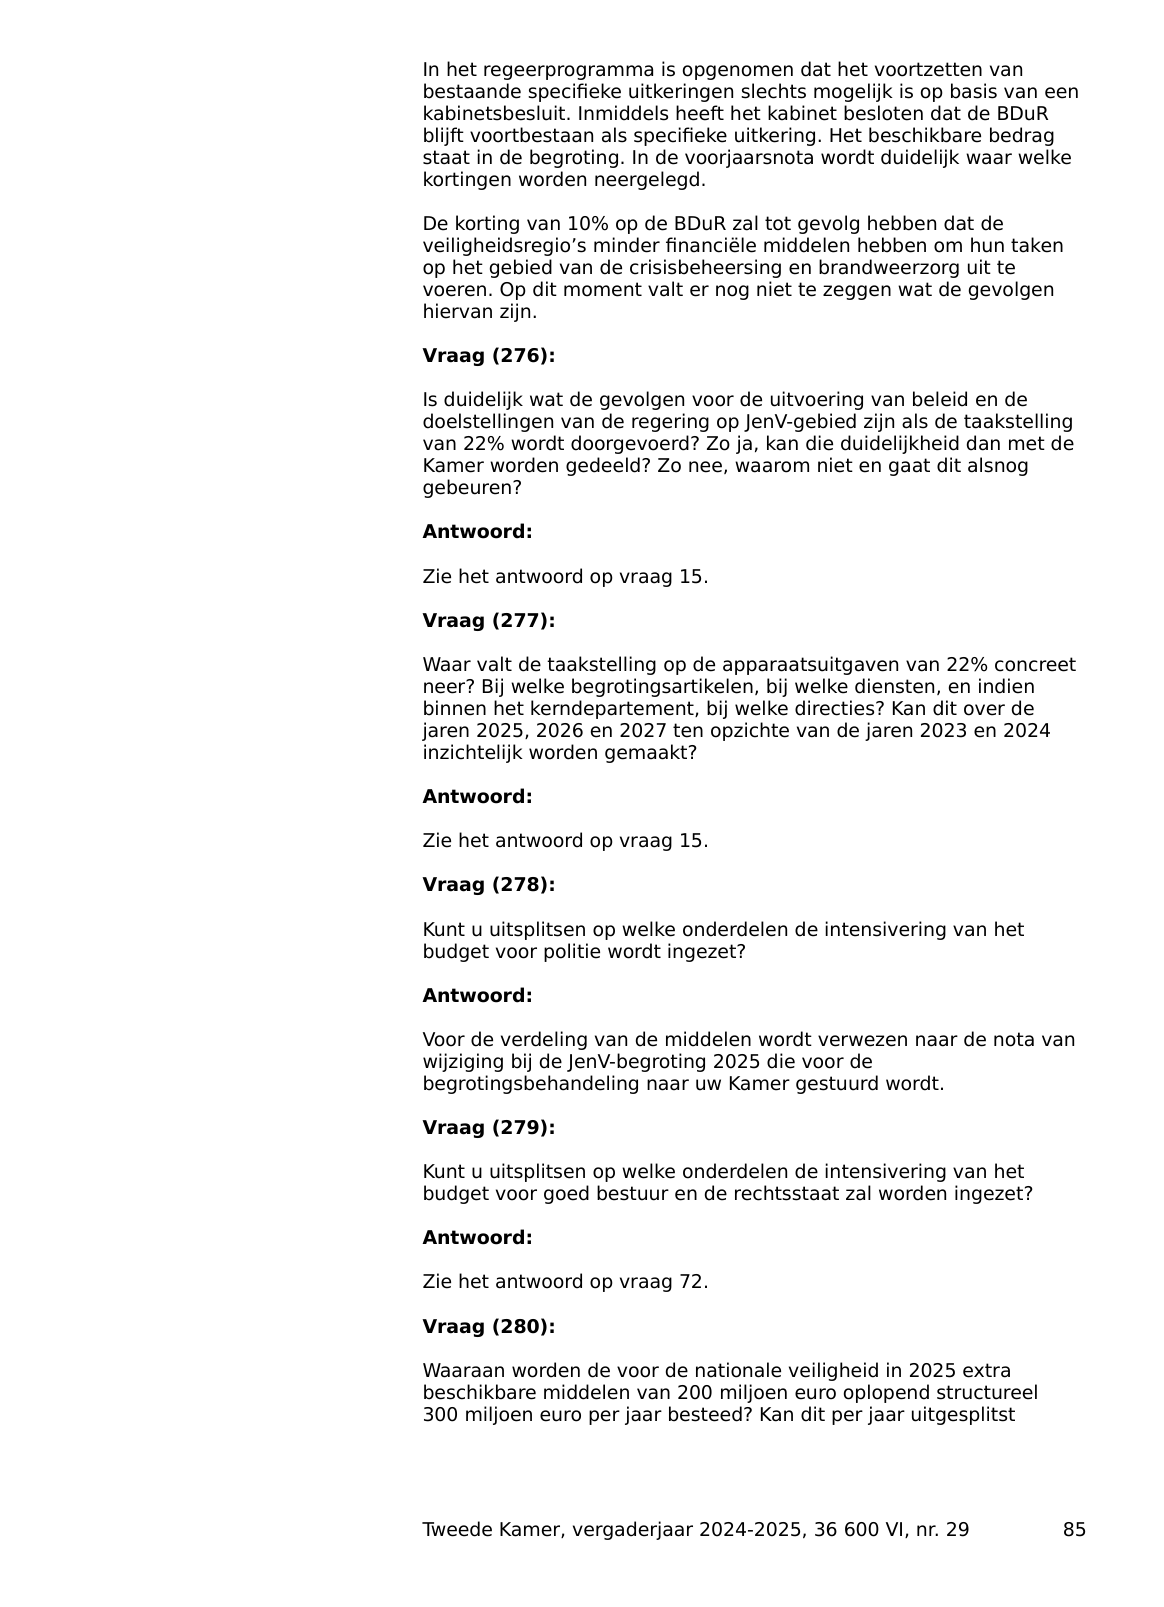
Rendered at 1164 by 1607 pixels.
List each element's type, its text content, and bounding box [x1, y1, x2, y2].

subtitle Vraag (280): [422, 1316, 1087, 1338]
subtitle Antwoord: [422, 985, 1087, 1007]
text Kunt u uitsplitsen op welke onderdelen de intensivering van het budget voor goed bestuur en de rechtsstaat zal worden ingezet? [422, 1161, 1087, 1205]
text Zie het antwoord op vraag 72. [422, 1271, 1087, 1293]
text Waar valt de taakstelling op de apparaatsuitgaven van 22% concreet neer? Bij welke begrotingsartikelen, bij welke diensten, en indien binnen het kerndepartement, bij welke directies? Kan dit over de jaren 2025, 2026 en 2027 ten opzichte van de jaren 2023 en 2024 inzichtelijk worden gemaakt? [422, 654, 1087, 764]
text Waaraan worden de voor de nationale veiligheid in 2025 extra beschikbare middelen van 200 miljoen euro oplopend structureel 300 miljoen euro per jaar besteed? Kan dit per jaar uitgesplitst [422, 1360, 1087, 1426]
text Voor de verdeling van de middelen wordt verwezen naar de nota van wijziging bij de JenV-begroting 2025 die voor de begrotingsbehandeling naar uw Kamer gestuurd wordt. [422, 1029, 1087, 1095]
subtitle Antwoord: [422, 786, 1087, 808]
subtitle Vraag (279): [422, 1117, 1087, 1139]
text Zie het antwoord op vraag 15. [422, 566, 1087, 588]
text Kunt u uitsplitsen op welke onderdelen de intensivering van het budget voor politie wordt ingezet? [422, 918, 1087, 962]
subtitle Vraag (278): [422, 874, 1087, 896]
subtitle Antwoord: [422, 521, 1087, 543]
subtitle Vraag (277): [422, 610, 1087, 632]
text Zie het antwoord op vraag 15. [422, 830, 1087, 852]
text Is duidelijk wat de gevolgen voor de uitvoering van beleid en de doelstellingen van de regering op JenV-gebied zijn als de taakstelling van 22% wordt doorgevoerd? Zo ja, kan die duidelijkheid dan met de Kamer worden gedeeld? Zo nee, waarom niet en gaat dit alsnog gebeuren? [422, 389, 1087, 499]
text In het regeerprogramma is opgenomen dat het voortzetten van bestaande specifieke uitkeringen slechts mogelijk is op basis van een kabinetsbesluit. Inmiddels heeft het kabinet besloten dat de BDuR blijft voortbestaan als specifieke uitkering. Het beschikbare bedrag staat in de begroting. In de voorjaarsnota wordt duidelijk waar welke kortingen worden neergelegd. [422, 59, 1087, 191]
subtitle Antwoord: [422, 1227, 1087, 1249]
subtitle Vraag (276): [422, 345, 1087, 367]
text De korting van 10% op de BDuR zal tot gevolg hebben dat de veiligheidsregio’s minder financiële middelen hebben om hun taken op het gebied van de crisisbeheersing en brandweerzorg uit te voeren. Op dit moment valt er nog niet te zeggen wat de gevolgen hiervan zijn. [422, 213, 1087, 323]
